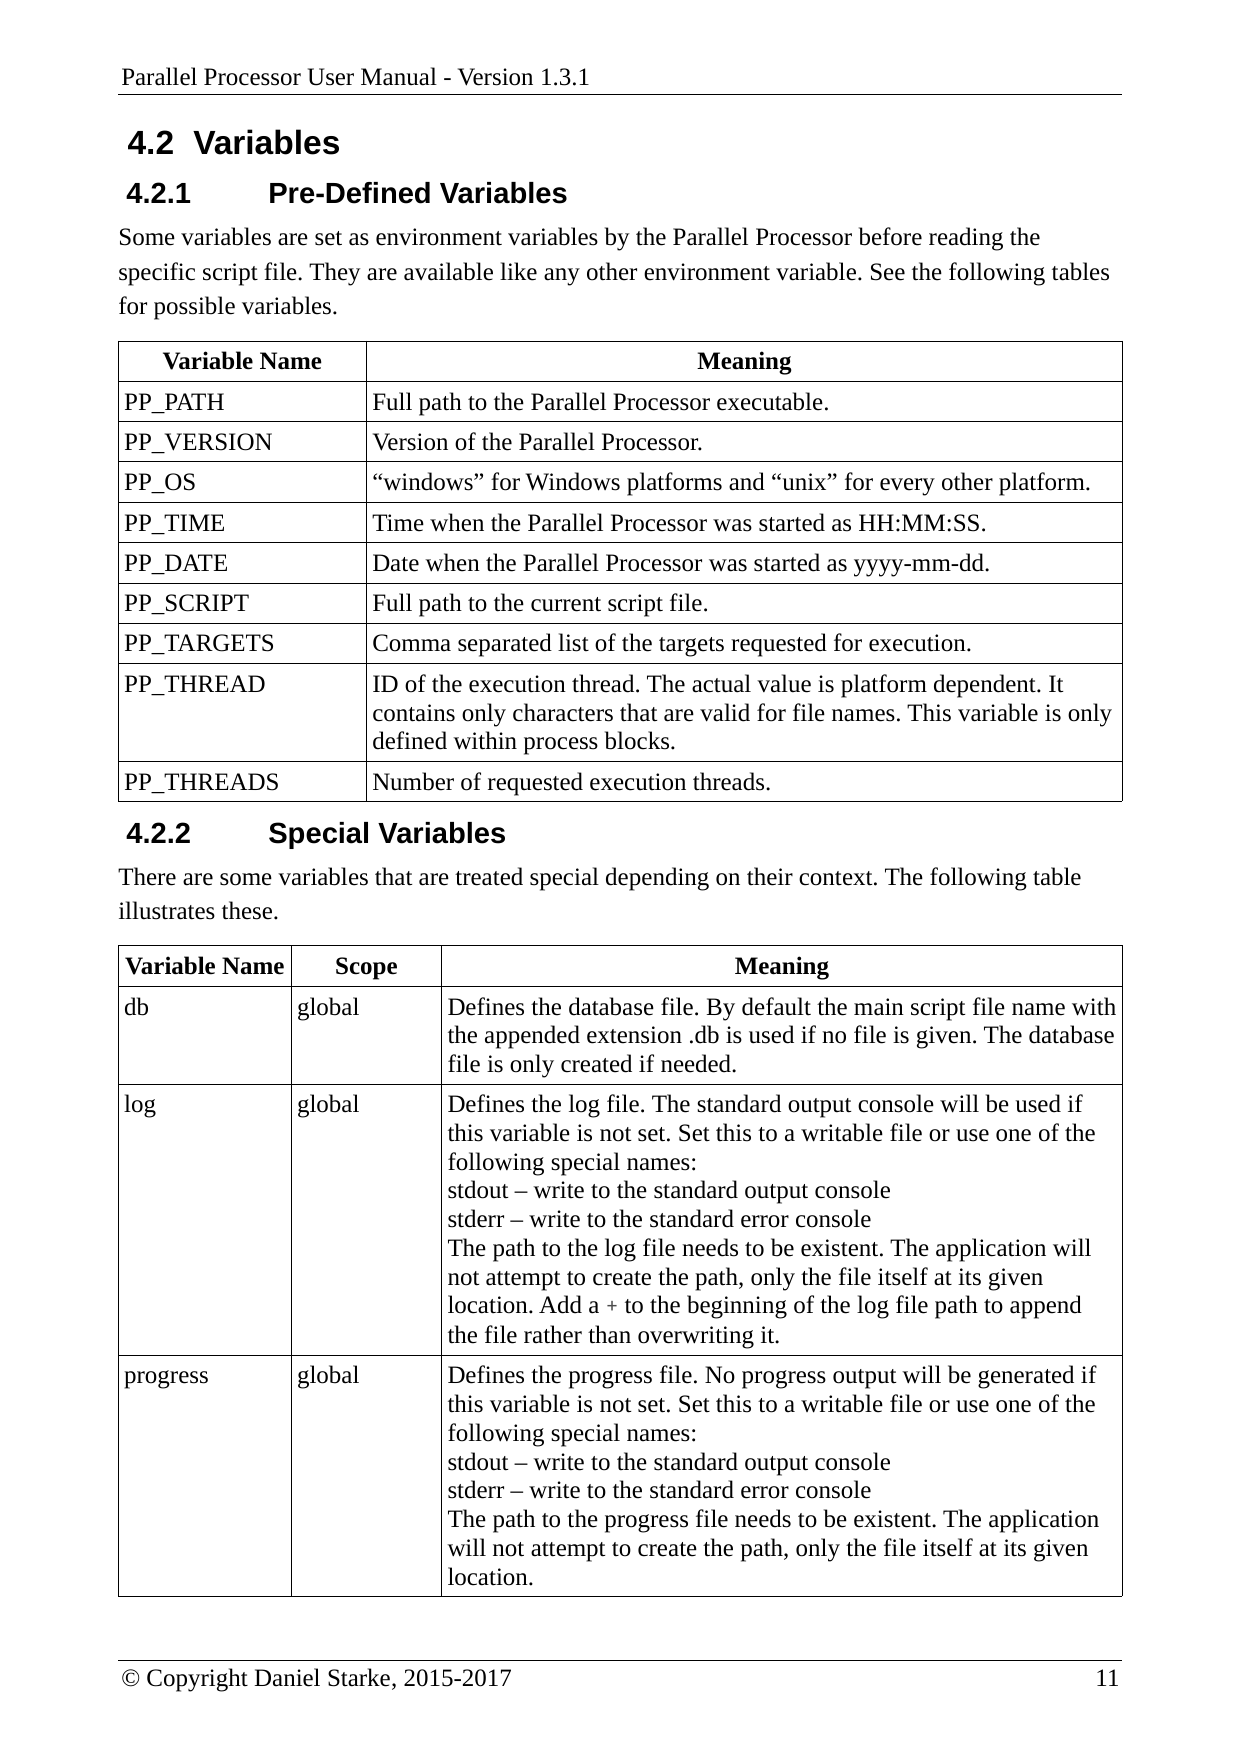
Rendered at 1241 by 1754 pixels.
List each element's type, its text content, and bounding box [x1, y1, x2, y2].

table_cell Time when the Parallel Processor was started as HH:MM:SS. [367, 503, 1122, 542]
table_cell Full path to the current script file. [367, 584, 1122, 623]
subtitle Special Variables [118, 816, 1122, 849]
table_cell Date when the Parallel Processor was started as yyyy-mm-dd. [367, 543, 1122, 582]
table_cell PP_THREAD [119, 664, 366, 761]
table_cell PP_SCRIPT [119, 584, 366, 623]
table_cell Full path to the Parallel Processor executable. [367, 382, 1122, 421]
table_header Variable Name [119, 946, 291, 986]
table_cell Comma separated list of the targets requested for execution. [367, 624, 1122, 663]
table_cell global [292, 1356, 441, 1596]
table_header Meaning [367, 342, 1122, 381]
table_cell db [119, 987, 291, 1083]
table_cell Defines the log file. The standard output console will be used if this variable is not set. Set this to a writable file or use one of the following special names: stdout – write to the standard output console stderr – write to the standard error console The path to the log file needs to be existent. The application will not attempt to create the path, only the file itself at its given location. Add a + to the beginning of the log file path to append the file rather than overwriting it. [442, 1085, 1122, 1354]
table_cell PP_TIME [119, 503, 366, 542]
table_cell Number of requested execution threads. [367, 762, 1122, 801]
table_cell PP_DATE [119, 543, 366, 582]
table_cell Version of the Parallel Processor. [367, 422, 1122, 461]
table_header Scope [292, 946, 441, 986]
table_cell PP_THREADS [119, 762, 366, 801]
subtitle Variables [118, 123, 1122, 162]
table_cell log [119, 1085, 291, 1354]
table_cell PP_PATH [119, 382, 366, 421]
table_cell ID of the execution thread. The actual value is platform dependent. It contains only characters that are valid for file names. This variable is only defined within process blocks. [367, 664, 1122, 761]
table_cell Defines the progress file. No progress output will be generated if this variable is not set. Set this to a writable file or use one of the following special names: stdout – write to the standard output console stderr – write to the standard error console The path to the progress file needs to be existent. The application will not attempt to create the path, only the file itself at its given location. [442, 1356, 1122, 1596]
table_header Variable Name [119, 342, 366, 381]
table_header Meaning [442, 946, 1122, 986]
table_cell PP_VERSION [119, 422, 366, 461]
table_cell global [292, 987, 441, 1083]
table_cell global [292, 1085, 441, 1354]
text Some variables are set as environment variables by the Parallel Processor before reading the specific script file. They are available like any other environment variable. See the following tables for possible variables. [118, 222, 1122, 320]
table_cell PP_TARGETS [119, 624, 366, 663]
table_cell Defines the database file. By default the main script file name with the appended extension .db is used if no file is given. The database file is only created if needed. [442, 987, 1122, 1083]
table_cell PP_OS [119, 462, 366, 502]
table_cell “windows” for Windows platforms and “unix” for every other platform. [367, 462, 1122, 502]
text There are some variables that are treated special depending on their context. The following table illustrates these. [118, 862, 1122, 925]
subtitle Pre-Defined Variables [118, 176, 1122, 210]
table_cell progress [119, 1356, 291, 1596]
